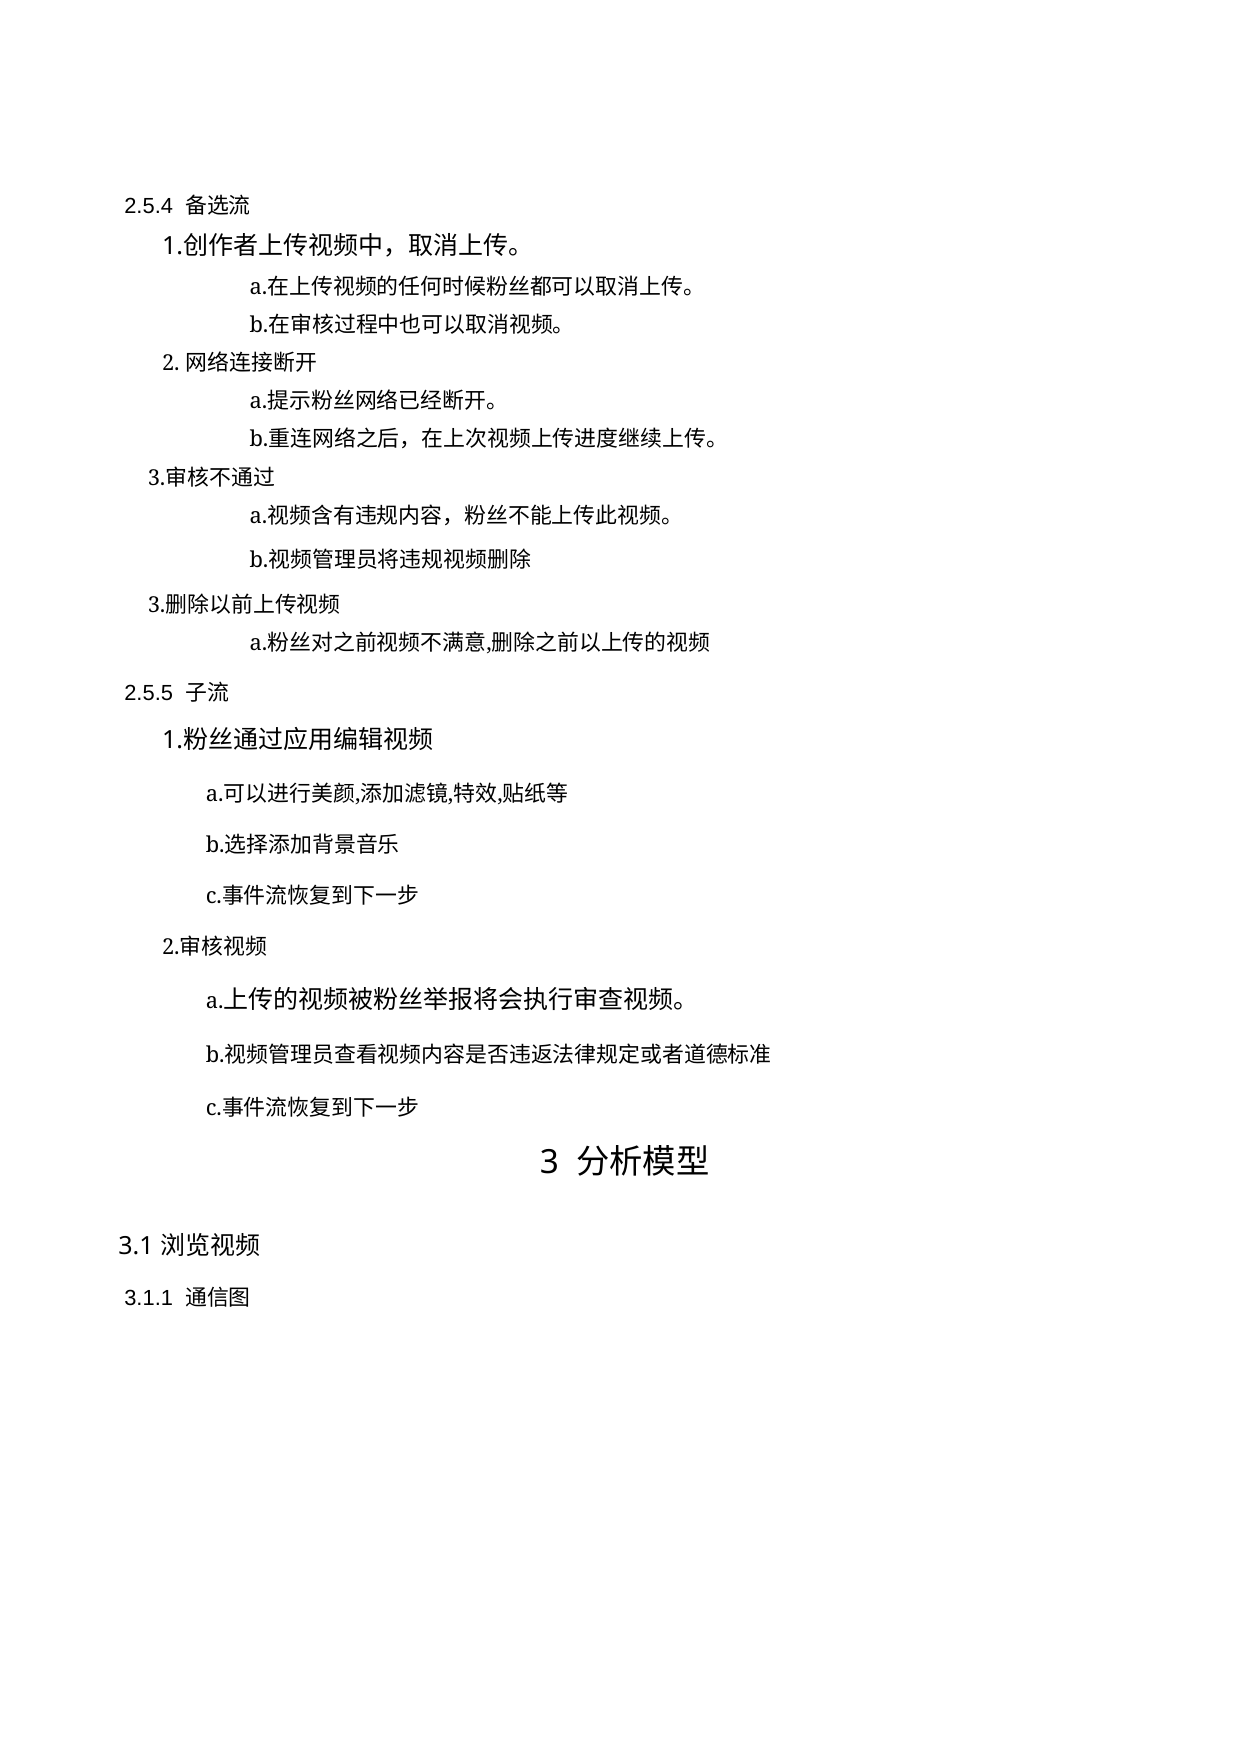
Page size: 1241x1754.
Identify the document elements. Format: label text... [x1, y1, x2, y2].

text a.在上传视频的任何时候粉丝都可以取消上传。 [118, 269, 1122, 301]
text b.重连网络之后，在上次视频上传进度继续上传。 [118, 421, 1122, 453]
text 2. 网络连接断开 [118, 345, 1122, 377]
subtitle 通信图 [118, 1280, 1122, 1312]
text b.视频管理员查看视频内容是否违返法律规定或者道德标准 [118, 1036, 1122, 1070]
subtitle 备选流 [118, 188, 1122, 219]
subtitle 3.1 浏览视频 [118, 1225, 1122, 1261]
text a.视频含有违规内容，粉丝不能上传此视频。 [118, 498, 1122, 529]
text a.粉丝对之前视频不满意,删除之前以上传的视频 [118, 625, 1122, 657]
text b.视频管理员将违规视频删除 [118, 542, 1122, 574]
text 2.审核视频 [118, 929, 1122, 961]
text c.事件流恢复到下一步 [118, 878, 1122, 909]
text 1.粉丝通过应用编辑视频 [118, 719, 1122, 756]
text b.在审核过程中也可以取消视频。 [118, 307, 1122, 339]
text 1.创作者上传视频中，取消上传。 [118, 226, 1122, 262]
text 3.审核不通过 [118, 459, 1122, 491]
text a.提示粉丝网络已经断开。 [118, 383, 1122, 415]
text a.可以进行美颜,添加滤镜,特效,贴纸等 [118, 776, 1122, 807]
text 3.删除以前上传视频 [118, 587, 1122, 619]
text c.事件流恢复到下一步 [118, 1090, 1122, 1122]
subtitle 子流 [118, 675, 1122, 707]
text a.上传的视频被粉丝举报将会执行审查视频。 [118, 980, 1122, 1016]
subtitle 分析模型 [118, 1134, 1122, 1183]
text b.选择添加背景音乐 [118, 827, 1122, 858]
